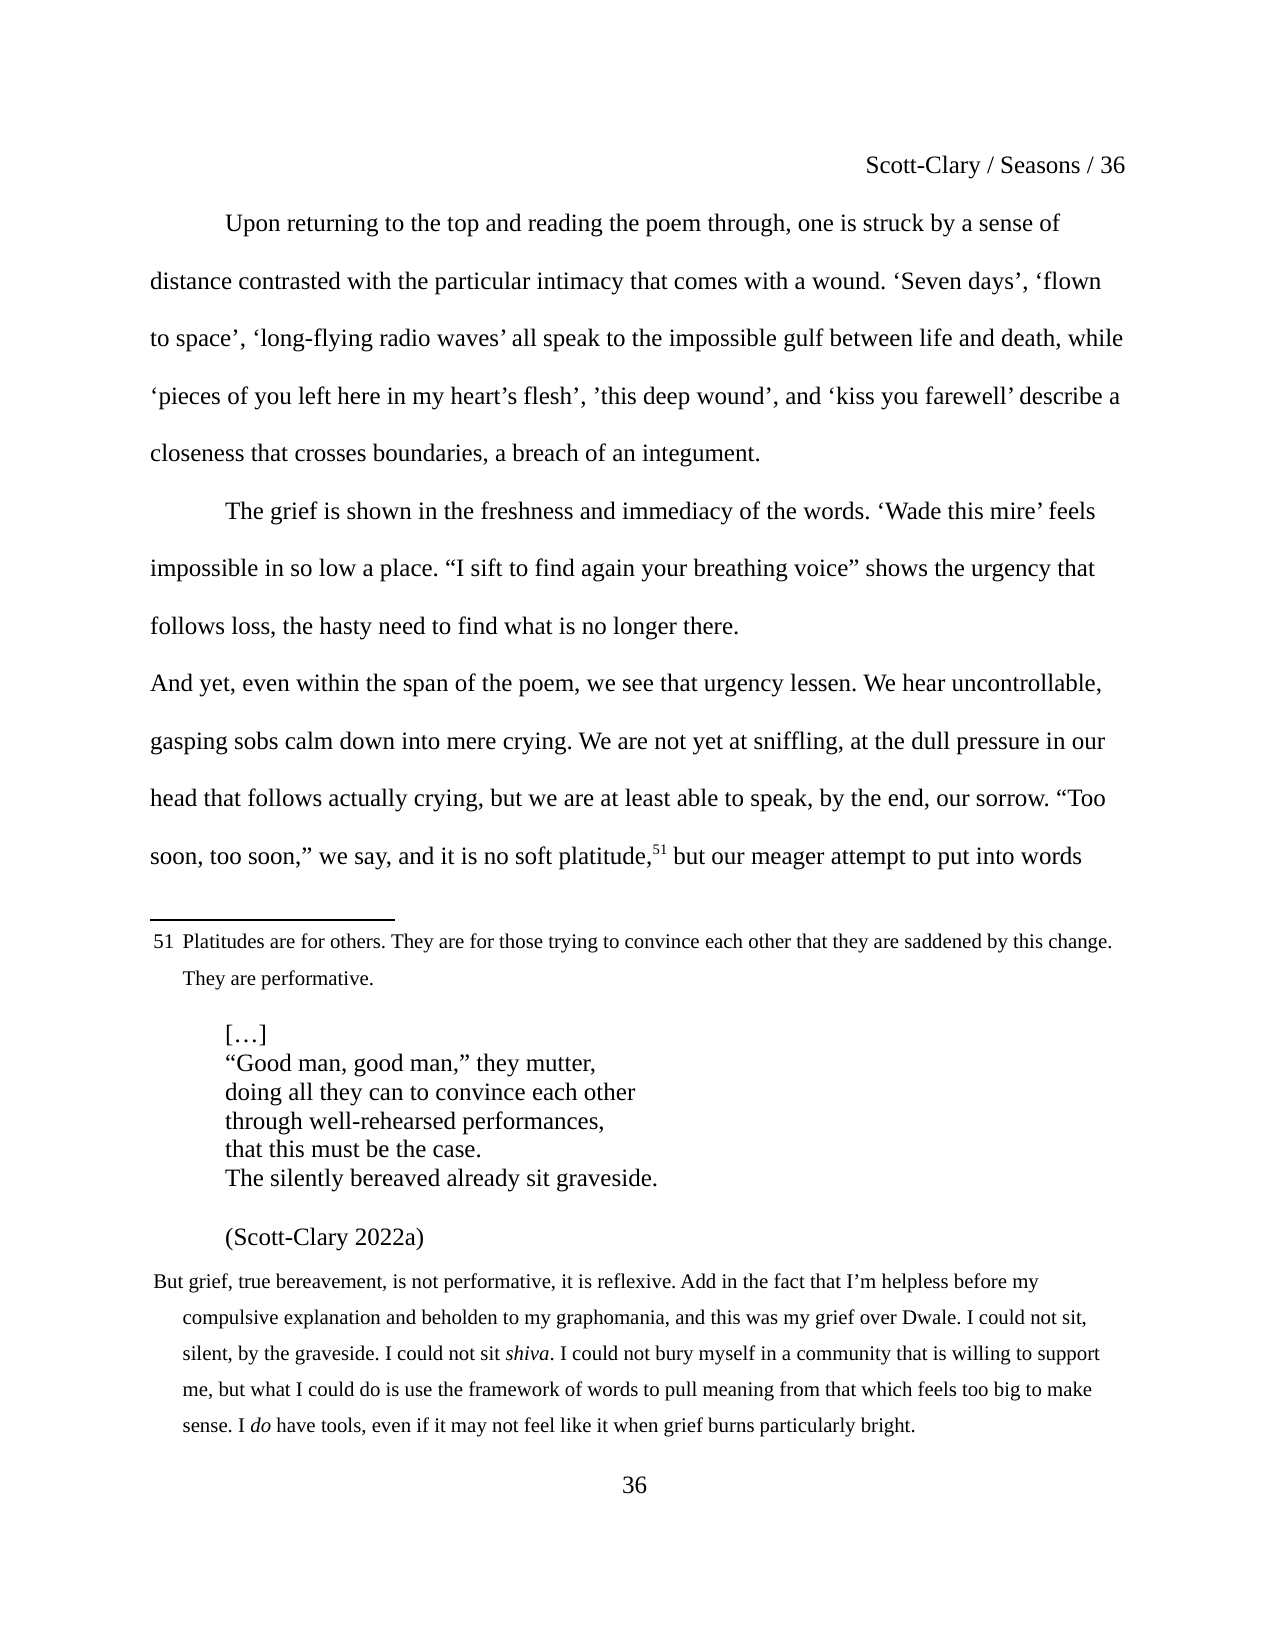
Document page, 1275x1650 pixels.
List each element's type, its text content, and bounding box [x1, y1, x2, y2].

text Platitudes are for others. They are for those trying to convince each other that they are saddened by this change. They are performative. [150, 926, 1125, 992]
text The grief is shown in the freshness and immediacy of the words. ‘Wade this mire’ feels impossible in so low a place. “I sift to find again your breathing voice” shows the urgency that follows loss, the hasty need to find what is no longer there. [150, 496, 1125, 639]
text […] “Good man, good man,” they mutter, doing all they can to convince each other through well-rehearsed performances, that this must be the case. The silently bereaved already sit graveside. [225, 1019, 1125, 1192]
text And yet, even within the span of the poem, we see that urgency lessen. We hear uncontrollable, gasping sobs calm down into mere crying. We are not yet at sniffling, at the dull pressure in our head that follows actually crying, but we are at least able to speak, by the end, our sorrow. “Too soon, too soon,” we say, and it is no soft platitude, but our meager attempt to put into words [150, 668, 1125, 869]
text But grief, true bereavement, is not performative, it is reflexive. Add in the fact that I’m helpless before my compulsive explanation and beholden to my graphomania, and this was my grief over Dwale. I could not sit, silent, by the graveside. I could not sit shiva. I could not bury myself in a community that is willing to support me, but what I could do is use the framework of words to pull meaning from that which feels too big to make sense. I do have tools, even if it may not feel like it when grief burns particularly bright. [150, 1266, 1125, 1440]
text (Scott-Clary 2022a) [225, 1222, 1125, 1251]
text Upon returning to the top and reading the poem through, one is struck by a sense of distance contrasted with the particular intimacy that comes with a wound. ‘Seven days’, ‘flown to space’, ‘long-flying radio waves’ all speak to the impossible gulf between life and death, while ‘pieces of you left here in my heart’s flesh’, ’this deep wound’, and ‘kiss you farewell’ describe a closeness that crosses boundaries, a breach of an integument. [150, 208, 1125, 467]
